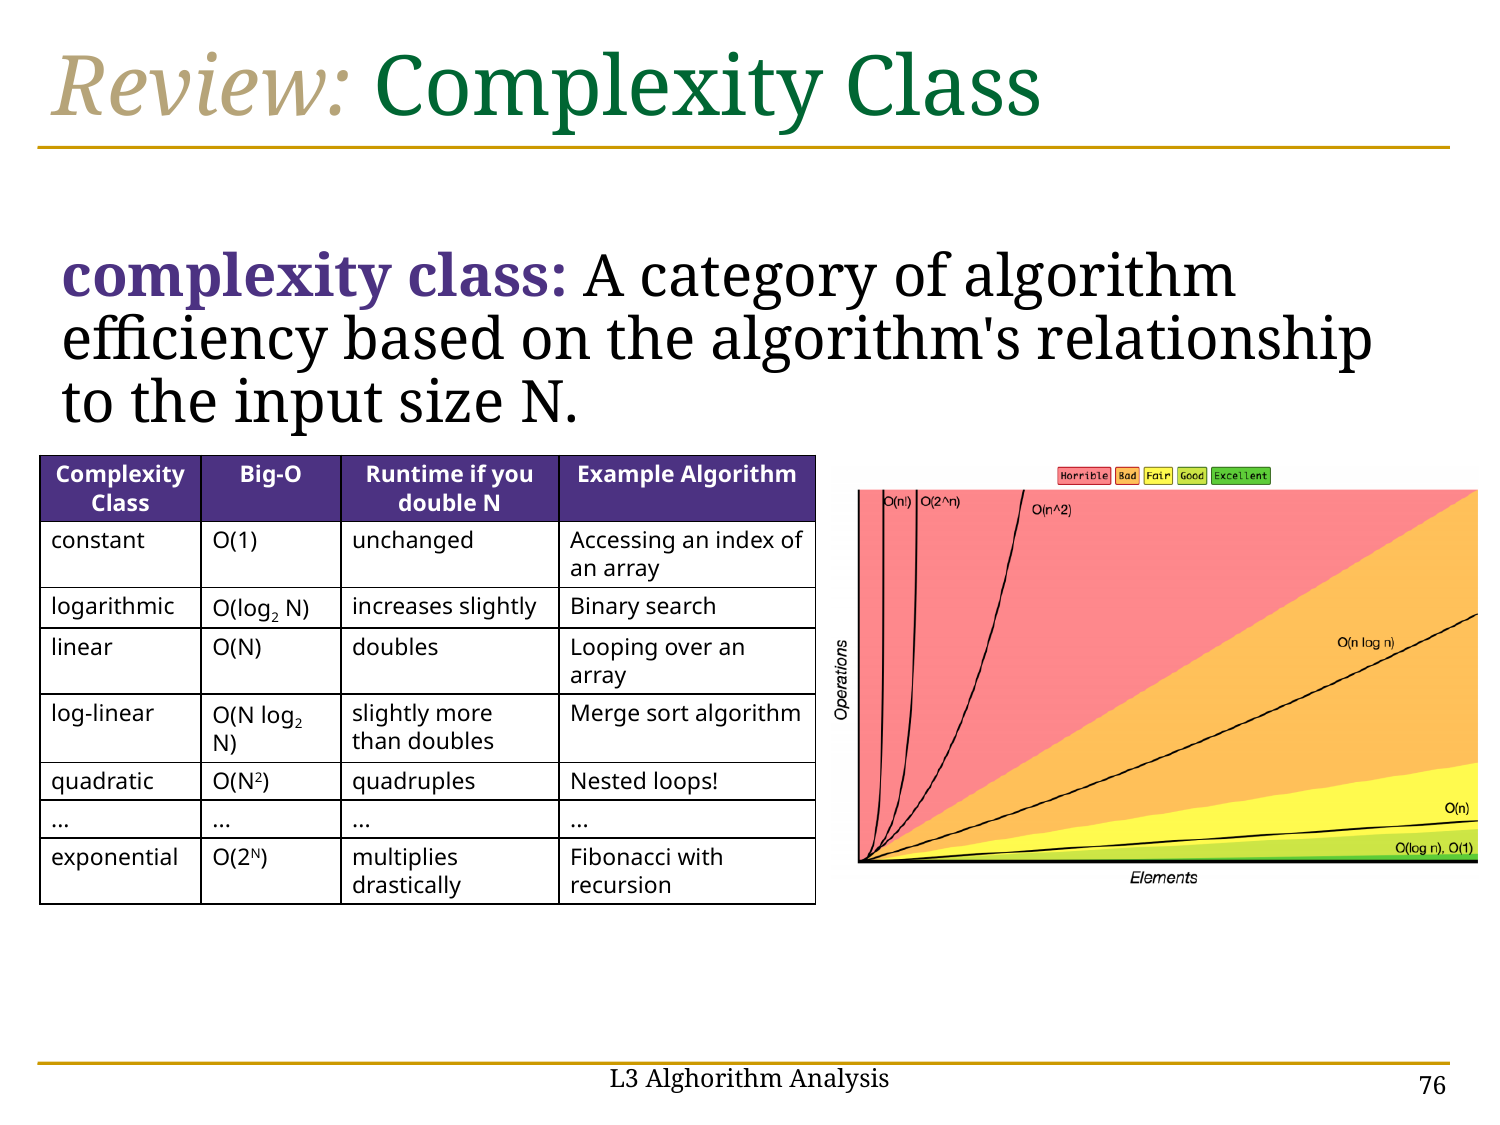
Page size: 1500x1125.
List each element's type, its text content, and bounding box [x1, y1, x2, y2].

table_cell ... [202, 801, 340, 837]
table_cell log-linear [41, 695, 200, 762]
table_cell doubles [342, 629, 558, 693]
table_cell Accessing an index of an array [560, 522, 815, 587]
footer L3 Alghorithm Analysis [512, 1025, 988, 1100]
table_cell Merge sort algorithm [560, 695, 815, 762]
table_cell ... [560, 801, 815, 837]
table_cell ... [342, 801, 558, 837]
table_cell unchanged [342, 522, 558, 587]
table_cell O(log2 N) [202, 588, 340, 627]
table_header Big-O [202, 456, 340, 521]
table_cell O(N log2 N) [202, 695, 340, 762]
slide_number [1111, 1036, 1462, 1112]
table_cell Nested loops! [560, 763, 815, 799]
table_cell quadruples [342, 763, 558, 799]
table_cell Looping over an array [560, 629, 815, 693]
table_cell linear [41, 629, 200, 693]
table_cell Binary search [560, 588, 815, 627]
table_cell logarithmic [41, 588, 200, 627]
table_cell increases slightly [342, 588, 558, 627]
title Review: Complexity Class [37, 24, 1450, 200]
table_cell Fibonacci with recursion [560, 839, 815, 903]
list complexity class: A category of algorithm efficiency based on the algorithm's relationship to the input size N. [55, 240, 1432, 837]
table_header Example Algorithm [560, 456, 815, 521]
table_cell multiplies drastically [342, 839, 558, 903]
table_cell exponential [41, 839, 200, 903]
table_cell O(N) [202, 629, 340, 693]
table_cell O(1) [202, 522, 340, 587]
table_header Runtime if you double N [342, 456, 558, 521]
table_cell O(N2) [202, 763, 340, 799]
table_cell ... [41, 801, 200, 837]
table_cell quadratic [41, 763, 200, 799]
picture [831, 466, 1479, 885]
table_cell O(2N) [202, 839, 340, 903]
table_cell slightly more than doubles [342, 695, 558, 762]
table_header Complexity Class [41, 456, 200, 521]
table_cell constant [41, 522, 200, 587]
